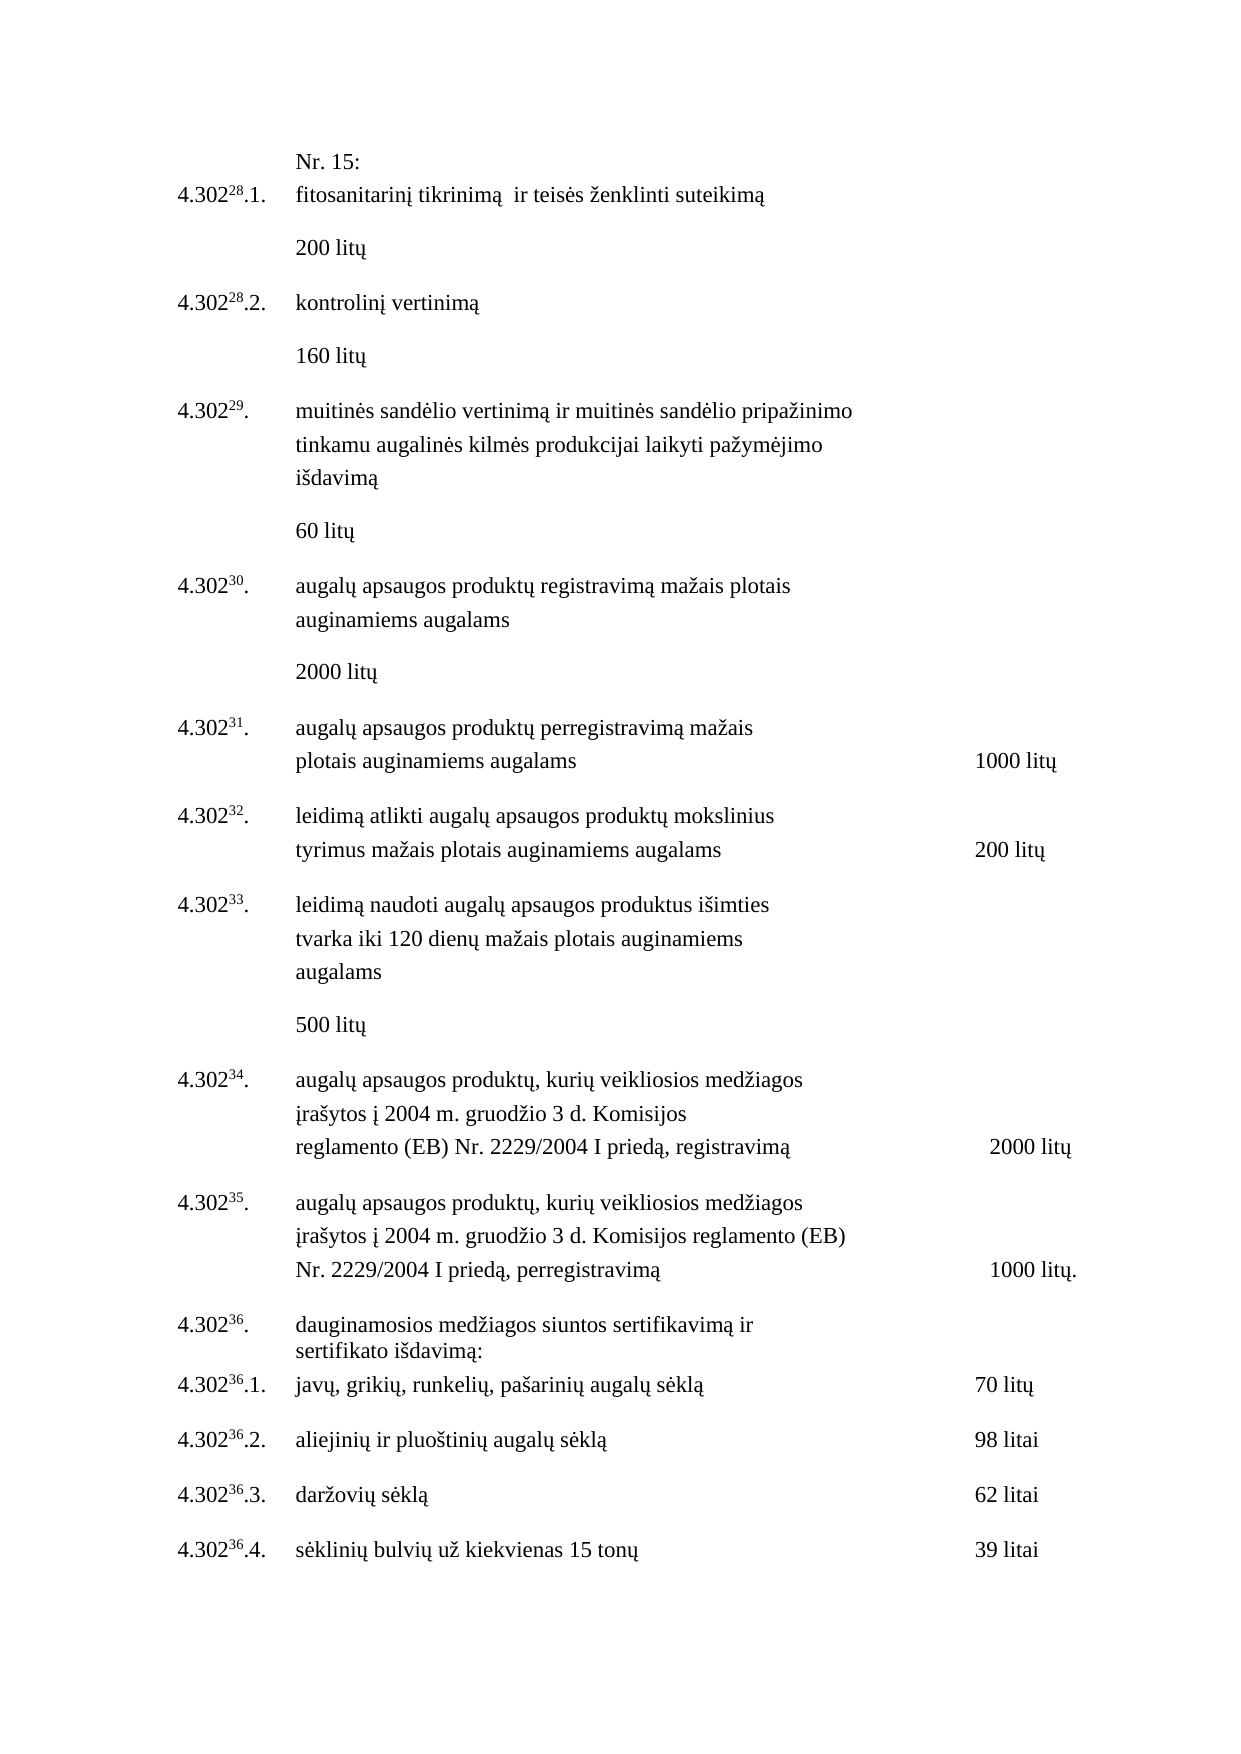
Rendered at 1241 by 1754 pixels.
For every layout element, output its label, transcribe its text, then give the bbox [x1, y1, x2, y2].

text įrašytos į 2004 m. gruodžio 3 d. Komisijos reglamento (EB) [177, 1222, 1122, 1248]
text plotais auginamiems augalams 1000 litų [177, 747, 1122, 773]
text Nr. 15: [177, 148, 930, 174]
text augalams 500 litų [177, 958, 930, 1037]
text 4.30236.1. javų, grikių, runkelių, pašarinių augalų sėklą 70 litų [177, 1371, 1122, 1397]
text 4.30231. augalų apsaugos produktų perregistravimą mažais [177, 713, 1122, 740]
text išdavimą 60 litų [177, 464, 930, 543]
text 4.30233. leidimą naudoti augalų apsaugos produktus išimties [177, 891, 930, 917]
text 4.30234. augalų apsaugos produktų, kurių veikliosios medžiagos [177, 1066, 1122, 1092]
text auginamiems augalams 2000 litų [177, 606, 930, 685]
text 4.30229. muitinės sandėlio vertinimą ir muitinės sandėlio pripažinimo [177, 397, 930, 423]
text tyrimus mažais plotais auginamiems augalams 200 litų [177, 836, 1122, 862]
text tvarka iki 120 dienų mažais plotais auginamiems [177, 925, 930, 951]
text Nr. 2229/2004 I priedą, perregistravimą 1000 litų. [177, 1256, 1122, 1282]
text 4.30235. augalų apsaugos produktų, kurių veikliosios medžiagos [177, 1188, 1122, 1215]
text 4.30236. dauginamosios medžiagos siuntos sertifikavimą ir [177, 1311, 1122, 1337]
text 4.30236.4. sėklinių bulvių už kiekvienas 15 tonų 39 litai [177, 1536, 1122, 1563]
text 4.30230. augalų apsaugos produktų registravimą mažais plotais [177, 572, 930, 598]
text įrašytos į 2004 m. gruodžio 3 d. Komisijos [177, 1100, 1122, 1126]
text 4.30236.3. daržovių sėklą 62 litai [177, 1481, 1122, 1507]
text 4.30236.2. aliejinių ir pluoštinių augalų sėklą 98 litai [177, 1426, 1122, 1452]
text 4.30228.2. kontrolinį vertinimą 160 litų [177, 289, 930, 368]
text sertifikato išdavimą: [177, 1337, 1122, 1364]
text reglamento (EB) Nr. 2229/2004 I priedą, registravimą 2000 litų [177, 1133, 1122, 1160]
text tinkamu augalinės kilmės produkcijai laikyti pažymėjimo [177, 431, 930, 457]
text 4.30232. leidimą atlikti augalų apsaugos produktų mokslinius [177, 802, 1122, 829]
text 4.30228.1. fitosanitarinį tikrinimą ir teisės ženklinti suteikimą 200 litų [177, 181, 930, 260]
